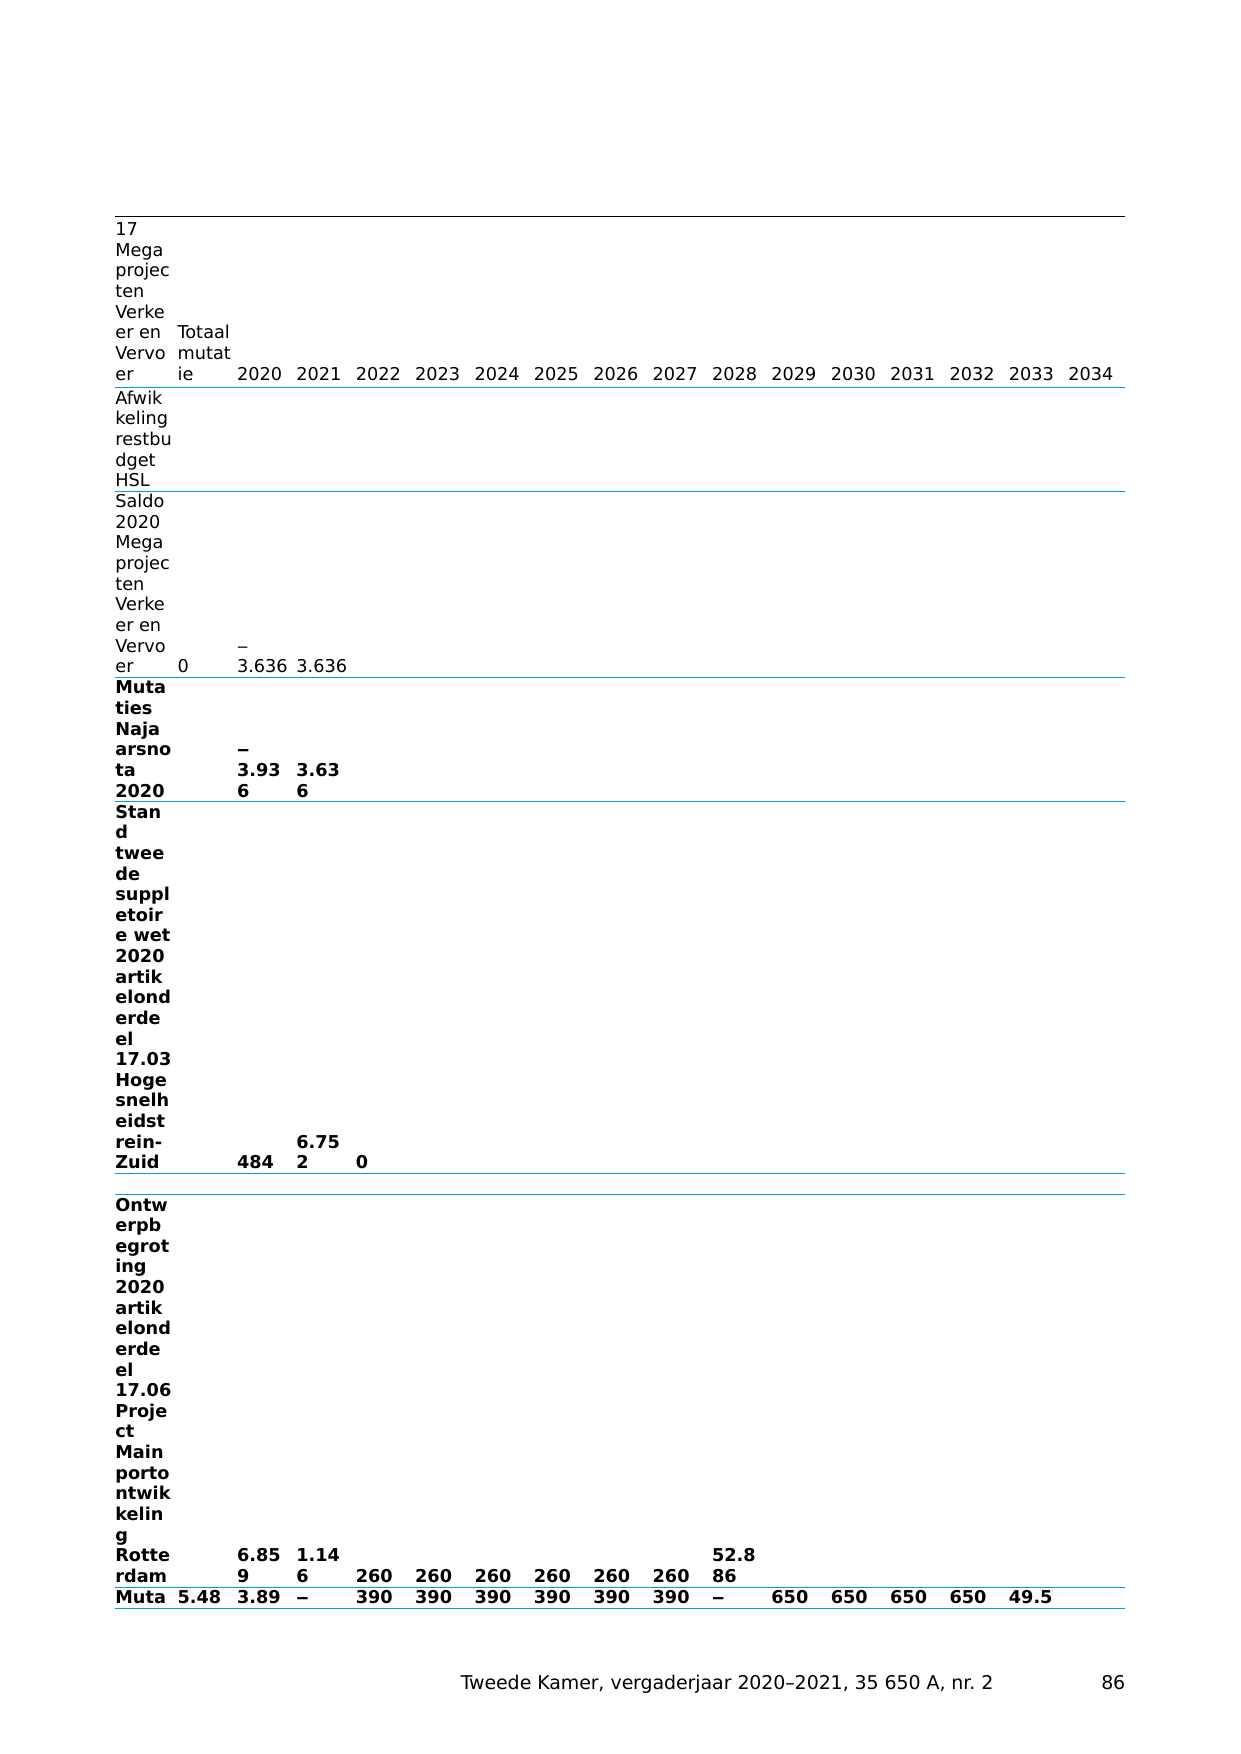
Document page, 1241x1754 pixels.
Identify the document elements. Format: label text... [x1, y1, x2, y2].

table_cell [471, 678, 531, 801]
table_cell ‒ [293, 1588, 353, 1608]
table_cell [709, 492, 768, 677]
table_cell 390 [471, 1588, 531, 1608]
table_cell [828, 388, 887, 491]
table_cell [1065, 1195, 1125, 1586]
table_cell 2032 [946, 217, 1006, 387]
table_cell [115, 1174, 174, 1194]
table_cell [1006, 678, 1065, 801]
table_cell 2023 [412, 217, 471, 387]
table_cell [353, 1174, 412, 1194]
table_cell [1065, 1174, 1125, 1194]
table_cell [353, 678, 412, 801]
table_cell [1006, 492, 1065, 677]
table_cell [768, 388, 828, 491]
table_cell [234, 388, 293, 491]
table_cell 1.146 [293, 1195, 353, 1586]
table_cell [946, 678, 1006, 801]
table_cell 2026 [590, 217, 649, 387]
table_cell [590, 388, 649, 491]
table_cell [946, 388, 1006, 491]
table_cell [828, 1195, 887, 1586]
table_cell [768, 1195, 828, 1586]
table_cell [1065, 492, 1125, 677]
table_cell Saldo 2020 Megaprojecten Verkeer en Vervoer [115, 492, 174, 677]
table_cell 260 [590, 1195, 649, 1586]
table_cell 3.89 [234, 1588, 293, 1608]
table_cell 2020 [234, 217, 293, 387]
table_cell 390 [650, 1588, 709, 1608]
table_cell [412, 1174, 471, 1194]
table_cell 650 [768, 1588, 828, 1608]
table_cell ‒ [709, 1588, 768, 1608]
table_cell [650, 388, 709, 491]
table_cell 650 [887, 1588, 946, 1608]
table_cell [412, 492, 471, 677]
table_cell [768, 678, 828, 801]
table_cell [887, 1174, 946, 1194]
table_cell [175, 678, 234, 801]
table_cell [709, 802, 768, 1173]
table_cell ‒ 3.636 [234, 492, 293, 677]
table_cell [768, 802, 828, 1173]
table_cell Ontwerpbegroting 2020 artikelonderdeel 17.06 Project Mainportontwikkeling Rotterdam [115, 1195, 174, 1586]
table_cell [650, 1174, 709, 1194]
table_cell [650, 678, 709, 801]
table_cell 2021 [293, 217, 353, 387]
table_cell [1006, 388, 1065, 491]
table_cell [590, 1174, 649, 1194]
table_cell 2027 [650, 217, 709, 387]
table_cell 5.48 [175, 1588, 234, 1608]
table_cell 2024 [471, 217, 531, 387]
table_cell [946, 1195, 1006, 1586]
table_cell [471, 1174, 531, 1194]
table_cell [590, 678, 649, 801]
table_cell 49.5 [1006, 1588, 1065, 1608]
table_cell [946, 802, 1006, 1173]
table_cell [768, 1174, 828, 1194]
table_cell 390 [590, 1588, 649, 1608]
table_cell [946, 1174, 1006, 1194]
table_cell [709, 388, 768, 491]
table_cell [768, 492, 828, 677]
table_cell 260 [471, 1195, 531, 1586]
table_cell [828, 678, 887, 801]
table_cell 3.636 [293, 492, 353, 677]
table_cell 3.636 [293, 678, 353, 801]
table_cell [412, 388, 471, 491]
table_cell [1065, 388, 1125, 491]
table_cell [590, 492, 649, 677]
table_cell [293, 388, 353, 491]
table_cell [531, 678, 590, 801]
table_cell 6.859 [234, 1195, 293, 1586]
table_cell [709, 1174, 768, 1194]
table_cell [650, 802, 709, 1173]
table_cell 650 [946, 1588, 1006, 1608]
table_cell [887, 1195, 946, 1586]
table_cell Muta [115, 1588, 174, 1608]
table_cell [175, 802, 234, 1173]
table_cell 2034 [1065, 217, 1125, 387]
table_cell Stand tweede suppletoire wet 2020 artikelonderdeel 17.03 Hogesnelheidstrein-Zuid [115, 802, 174, 1173]
table_cell Mutaties Najaarsnota 2020 [115, 678, 174, 801]
table_cell [531, 388, 590, 491]
table_cell [1065, 802, 1125, 1173]
table_cell [353, 388, 412, 491]
table_cell [1065, 678, 1125, 801]
table_cell 390 [531, 1588, 590, 1608]
table_cell [887, 802, 946, 1173]
table_cell [1006, 802, 1065, 1173]
table_cell [946, 492, 1006, 677]
table_cell 52.886 [709, 1195, 768, 1586]
table_cell 260 [650, 1195, 709, 1586]
table_cell [175, 1195, 234, 1586]
table_cell 6.752 [293, 802, 353, 1173]
table_cell 260 [353, 1195, 412, 1586]
table_cell [175, 388, 234, 491]
table_cell [1006, 1174, 1065, 1194]
table_cell [531, 802, 590, 1173]
table_cell 2033 [1006, 217, 1065, 387]
table_cell 2029 [768, 217, 828, 387]
table_cell 260 [531, 1195, 590, 1586]
table_cell [412, 678, 471, 801]
table_cell Afwikkeling restbudget HSL [115, 388, 174, 491]
table_cell [471, 802, 531, 1173]
table_cell 2022 [353, 217, 412, 387]
table_cell [175, 1174, 234, 1194]
table_cell 484 [234, 802, 293, 1173]
table_cell [471, 388, 531, 491]
table_cell 2030 [828, 217, 887, 387]
table_cell 0 [353, 802, 412, 1173]
table_cell ‒ 3.936 [234, 678, 293, 801]
table_cell 2025 [531, 217, 590, 387]
table_cell [1006, 1195, 1065, 1586]
table_cell 390 [353, 1588, 412, 1608]
table_cell [531, 1174, 590, 1194]
table_cell [709, 678, 768, 801]
table_cell 390 [412, 1588, 471, 1608]
table_cell [471, 492, 531, 677]
table_cell [353, 492, 412, 677]
table_cell [887, 492, 946, 677]
table_cell [531, 492, 590, 677]
table_cell 17 Megaprojecten Verkeer en Vervoer [115, 217, 174, 387]
table_cell [590, 802, 649, 1173]
table_cell 2028 [709, 217, 768, 387]
table_cell 2031 [887, 217, 946, 387]
table_cell [1065, 1588, 1125, 1608]
table_cell 650 [828, 1588, 887, 1608]
table_cell [412, 802, 471, 1173]
table_header Tabel 16 Artikel 17 Megaprojecten Verkeer en Vervoer (bedragen x €1.000) [115, 191, 1125, 216]
table_cell 260 [412, 1195, 471, 1586]
table_cell [828, 1174, 887, 1194]
table_cell [887, 388, 946, 491]
table_cell 0 [175, 492, 234, 677]
table_cell [293, 1174, 353, 1194]
table_cell [234, 1174, 293, 1194]
table_cell [650, 492, 709, 677]
table_cell [828, 492, 887, 677]
table_cell Totaal mutatie [175, 217, 234, 387]
table_cell [887, 678, 946, 801]
table_cell [828, 802, 887, 1173]
